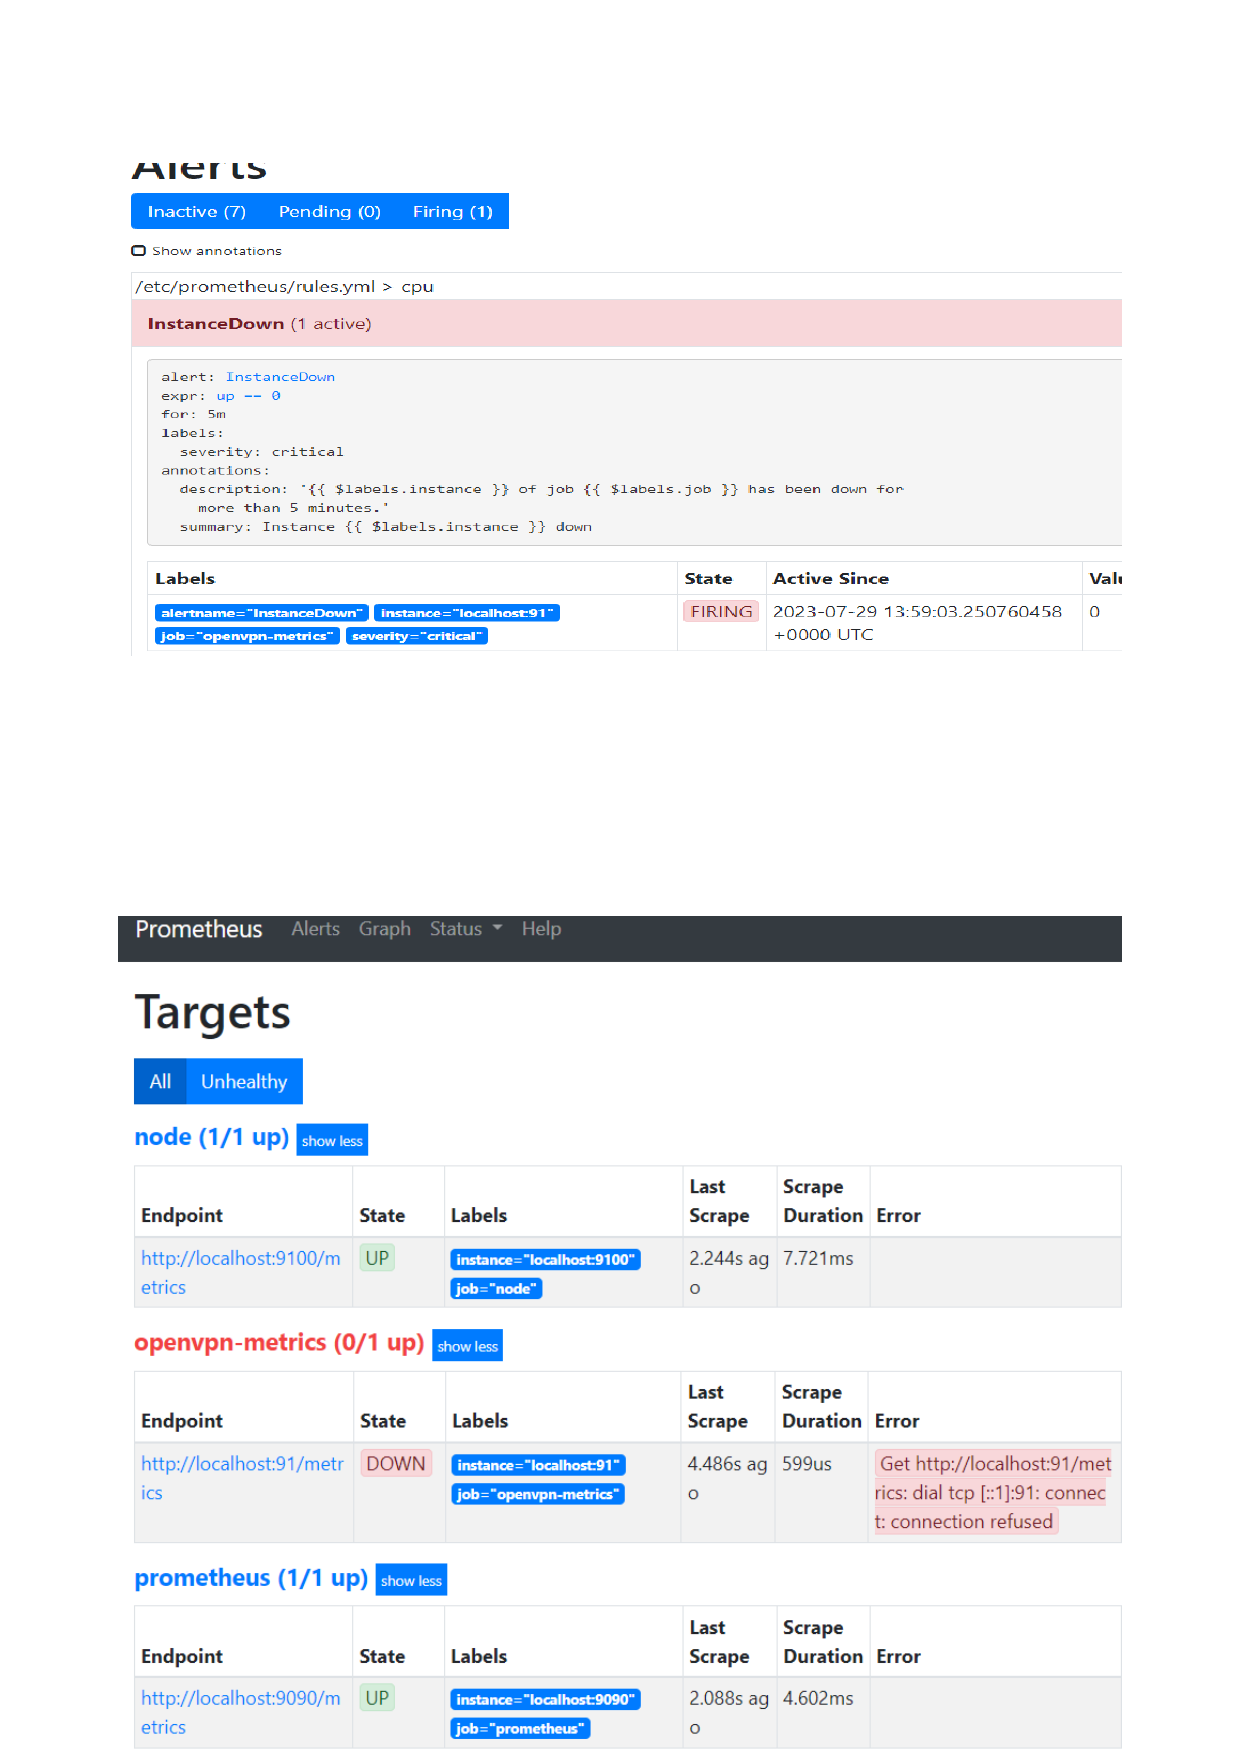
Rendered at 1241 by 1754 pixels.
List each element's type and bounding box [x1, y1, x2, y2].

picture [118, 163, 1122, 656]
picture [118, 916, 1122, 1754]
